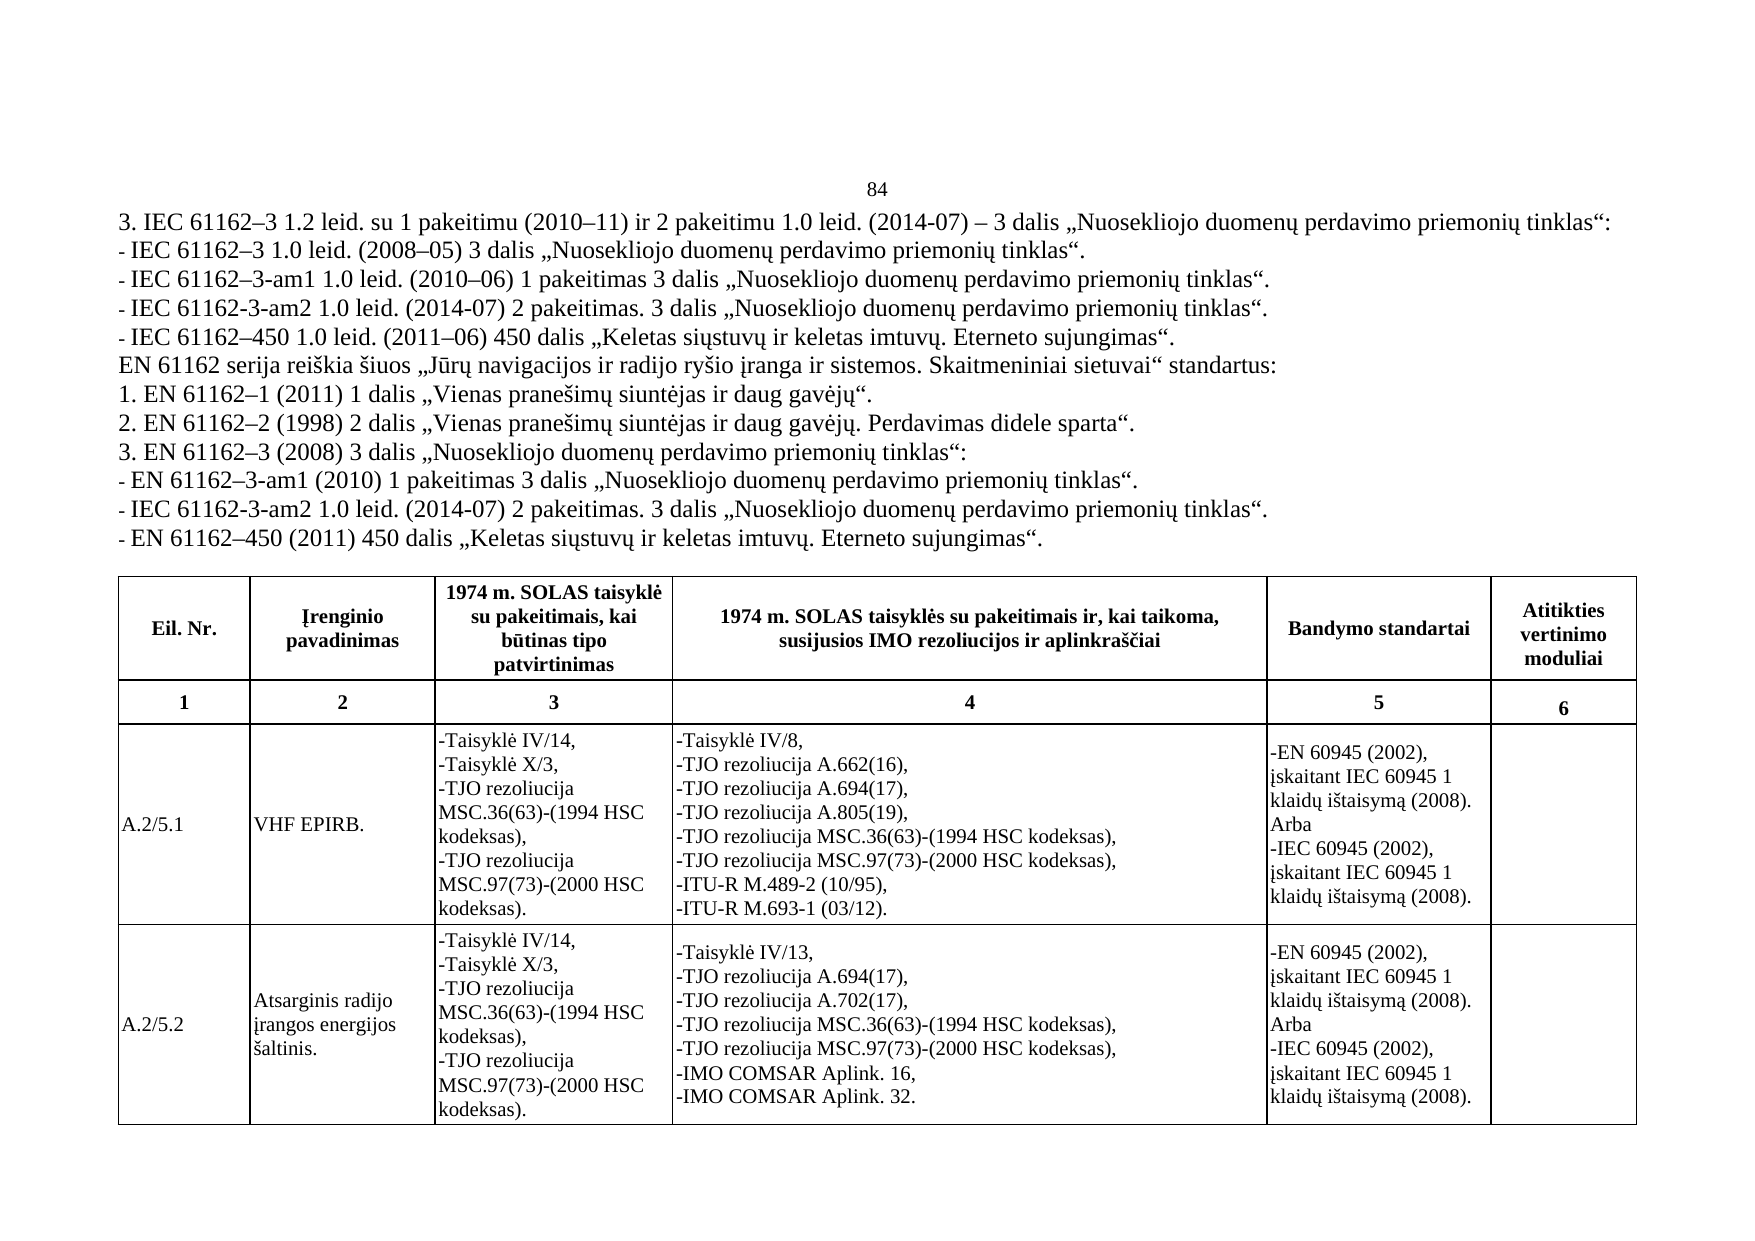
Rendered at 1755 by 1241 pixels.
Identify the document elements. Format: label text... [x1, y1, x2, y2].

table_header Eil. Nr. [119, 577, 249, 679]
table_cell [1492, 925, 1636, 1124]
text - EN 61162–450 (2011) 450 dalis „Keletas siųstuvų ir keletas imtuvų. Eterneto sujungimas“. [118, 523, 1636, 552]
table_cell 2 [251, 681, 434, 723]
table_cell 4 [673, 681, 1266, 723]
text EN 61162 serija reiškia šiuos „Jūrų navigacijos ir radijo ryšio įranga ir sistemos. Skaitmeniniai sietuvai“ standartus: [118, 350, 1636, 379]
table_cell -Taisyklė IV/14, -Taisyklė X/3, -TJO rezoliucija MSC.36(63)-(1994 HSC kodeksas), -TJO rezoliucija MSC.97(73)-(2000 HSC kodeksas). [436, 725, 672, 923]
text - EN 61162–3-am1 (2010) 1 pakeitimas 3 dalis „Nuosekliojo duomenų perdavimo priemonių tinklas“. [118, 465, 1636, 494]
text 1. EN 61162–1 (2011) 1 dalis „Vienas pranešimų siuntėjas ir daug gavėjų“. [118, 379, 1636, 408]
table_header Įrenginio pavadinimas [251, 577, 434, 679]
table_header 1974 m. SOLAS taisyklė su pakeitimais, kai būtinas tipo patvirtinimas [436, 577, 672, 679]
table_cell 6 [1492, 681, 1636, 723]
text 3. IEC 61162–3 1.2 leid. su 1 pakeitimu (2010–11) ir 2 pakeitimu 1.0 leid. (2014-07) – 3 dalis „Nuosekliojo duomenų perdavimo priemonių tinklas“: [118, 207, 1636, 235]
text 3. EN 61162–3 (2008) 3 dalis „Nuosekliojo duomenų perdavimo priemonių tinklas“: [118, 437, 1636, 465]
table_cell -Taisyklė IV/14, -Taisyklė X/3, -TJO rezoliucija MSC.36(63)-(1994 HSC kodeksas), -TJO rezoliucija MSC.97(73)-(2000 HSC kodeksas). [436, 925, 672, 1124]
table_cell Atsarginis radijo įrangos energijos šaltinis. [251, 925, 434, 1124]
text - IEC 61162–3-am1 1.0 leid. (2010–06) 1 pakeitimas 3 dalis „Nuosekliojo duomenų perdavimo priemonių tinklas“. [118, 264, 1636, 293]
table_cell A.2/5.2 [119, 925, 249, 1124]
table_cell 1 [119, 681, 249, 723]
text - IEC 61162-3-am2 1.0 leid. (2014-07) 2 pakeitimas. 3 dalis „Nuosekliojo duomenų perdavimo priemonių tinklas“. [118, 494, 1636, 523]
table_cell A.2/5.1 [119, 725, 249, 923]
table_cell 3 [436, 681, 672, 723]
text - IEC 61162-3-am2 1.0 leid. (2014-07) 2 pakeitimas. 3 dalis „Nuosekliojo duomenų perdavimo priemonių tinklas“. [118, 293, 1636, 322]
table_cell -Taisyklė IV/8, -TJO rezoliucija A.662(16), -TJO rezoliucija A.694(17), -TJO rezoliucija A.805(19), -TJO rezoliucija MSC.36(63)-(1994 HSC kodeksas), -TJO rezoliucija MSC.97(73)-(2000 HSC kodeksas), -ITU-R M.489-2 (10/95), -ITU-R M.693-1 (03/12). [673, 725, 1266, 923]
text 2. EN 61162–2 (1998) 2 dalis „Vienas pranešimų siuntėjas ir daug gavėjų. Perdavimas didele sparta“. [118, 408, 1636, 437]
table_cell -EN 60945 (2002), įskaitant IEC 60945 1 klaidų ištaisymą (2008). Arba -IEC 60945 (2002), įskaitant IEC 60945 1 klaidų ištaisymą (2008). [1268, 725, 1490, 923]
table_cell VHF EPIRB. [251, 725, 434, 923]
text - IEC 61162–450 1.0 leid. (2011–06) 450 dalis „Keletas siųstuvų ir keletas imtuvų. Eterneto sujungimas“. [118, 322, 1636, 350]
table_cell -Taisyklė IV/13, -TJO rezoliucija A.694(17), -TJO rezoliucija A.702(17), -TJO rezoliucija MSC.36(63)-(1994 HSC kodeksas), -TJO rezoliucija MSC.97(73)-(2000 HSC kodeksas), -IMO COMSAR Aplink. 16, -IMO COMSAR Aplink. 32. [673, 925, 1266, 1124]
table_header Bandymo standartai [1268, 577, 1490, 679]
table_cell 5 [1268, 681, 1490, 723]
table_header 1974 m. SOLAS taisyklės su pakeitimais ir, kai taikoma, susijusios IMO rezoliucijos ir aplinkraščiai [673, 577, 1266, 679]
table_cell -EN 60945 (2002), įskaitant IEC 60945 1 klaidų ištaisymą (2008). Arba -IEC 60945 (2002), įskaitant IEC 60945 1 klaidų ištaisymą (2008). [1268, 925, 1490, 1124]
table_header Atitikties vertinimo moduliai [1492, 577, 1636, 679]
text - IEC 61162–3 1.0 leid. (2008–05) 3 dalis „Nuosekliojo duomenų perdavimo priemonių tinklas“. [118, 235, 1636, 264]
table_cell [1492, 725, 1636, 923]
